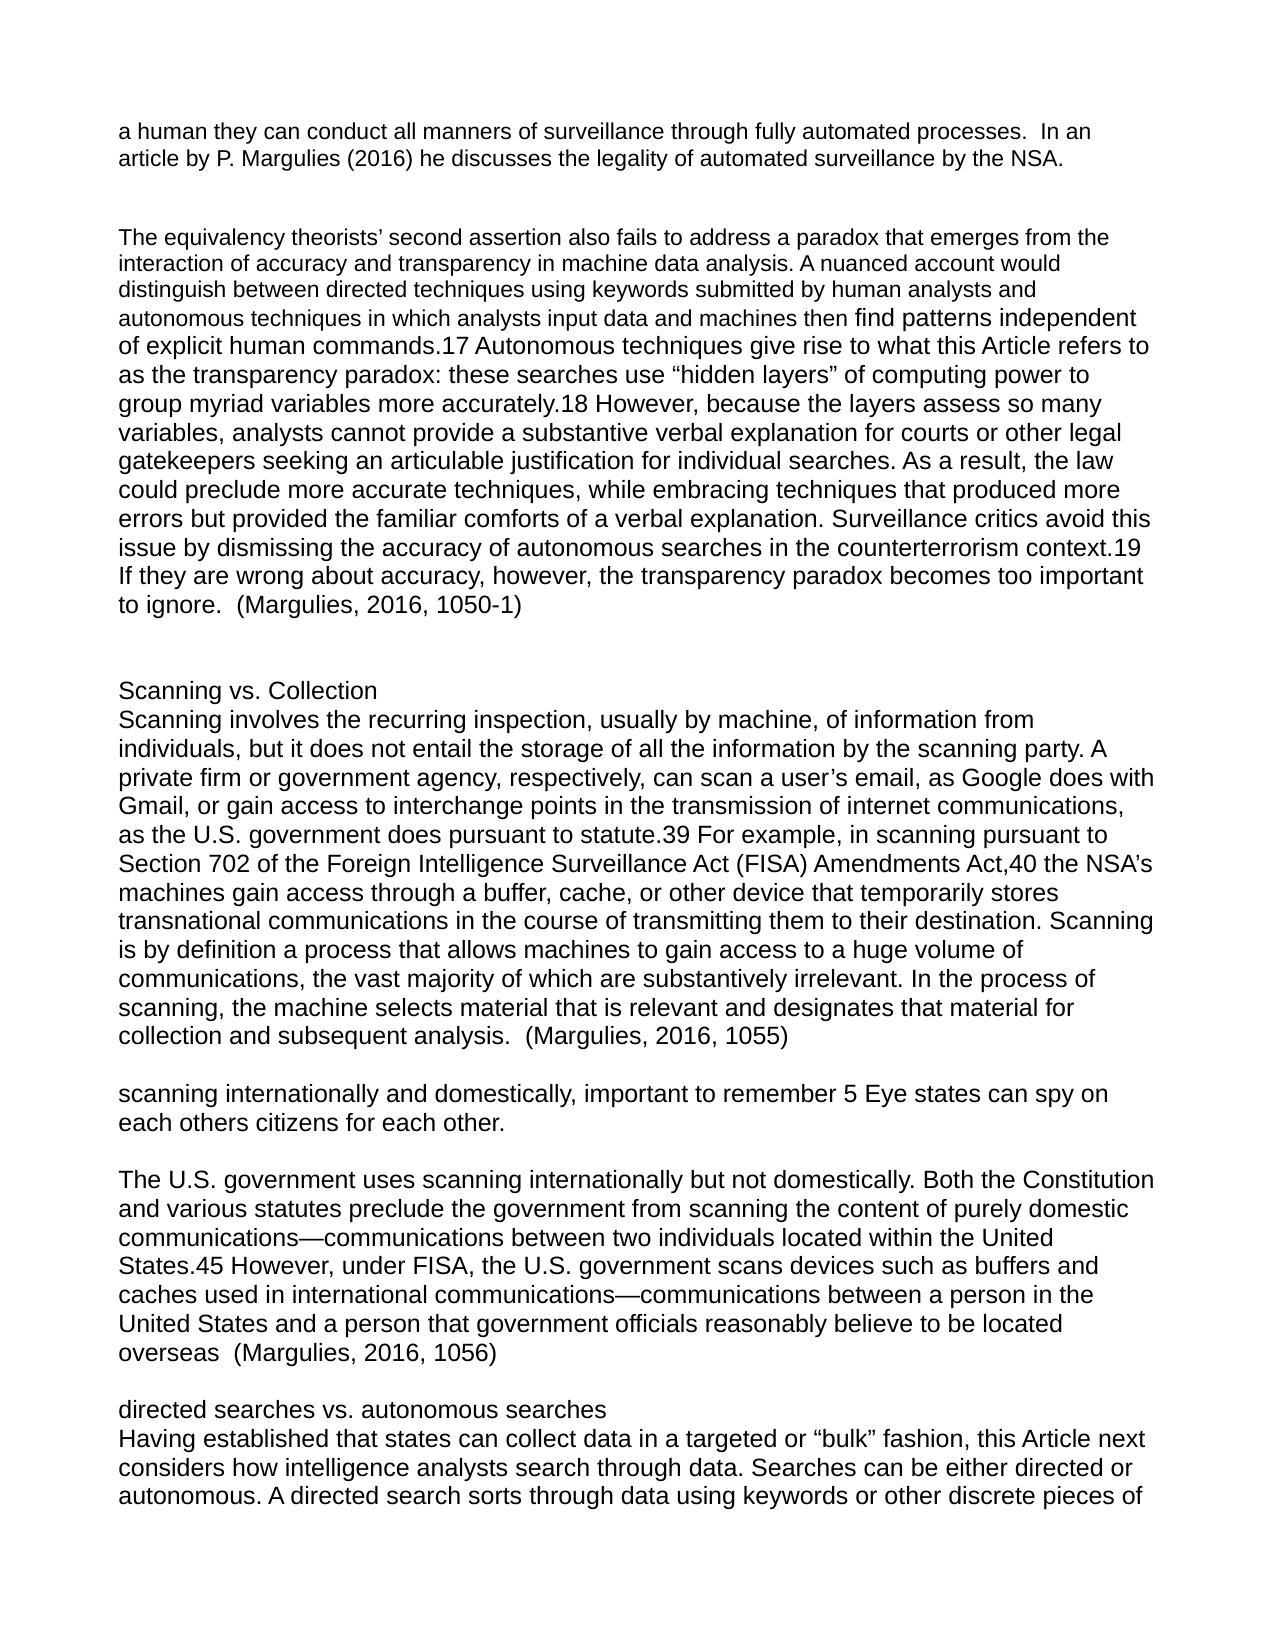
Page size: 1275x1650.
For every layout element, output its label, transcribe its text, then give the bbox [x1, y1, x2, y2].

text directed searches vs. autonomous searches [118, 1395, 1157, 1424]
text a human they can conduct all manners of surveillance through fully automated processes. In an article by P. Margulies (2016) he discusses the legality of automated surveillance by the NSA. [118, 118, 1157, 171]
text The U.S. government uses scanning internationally but not domestically. Both the Constitution and various statutes preclude the government from scanning the content of purely domestic communications—communications between two individuals located within the United States.45 However, under FISA, the U.S. government scans devices such as buffers and caches used in international communications—communications between a person in the United States and a person that government officials reasonably believe to be located overseas (Margulies, 2016, 1056) [118, 1165, 1157, 1366]
text Having established that states can collect data in a targeted or “bulk” fashion, this Article next considers how intelligence analysts search through data. Searches can be either directed or autonomous. A directed search sorts through data using keywords or other discrete pieces of [118, 1424, 1157, 1510]
text The equivalency theorists’ second assertion also fails to address a paradox that emerges from the interaction of accuracy and transparency in machine data analysis. A nuanced account would distinguish between directed techniques using keywords submitted by human analysts and autonomous techniques in which analysts input data and machines then find patterns independent of explicit human commands.17 Autonomous techniques give rise to what this Article refers to as the transparency paradox: these searches use “hidden layers” of computing power to group myriad variables more accurately.18 However, because the layers assess so many variables, analysts cannot provide a substantive verbal explanation for courts or other legal gatekeepers seeking an articulable justification for individual searches. As a result, the law could preclude more accurate techniques, while embracing techniques that produced more errors but provided the familiar comforts of a verbal explanation. Surveillance critics avoid this issue by dismissing the accuracy of autonomous searches in the counterterrorism context.19 If they are wrong about accuracy, however, the transparency paradox becomes too important to ignore. (Margulies, 2016, 1050-1) [118, 223, 1157, 619]
text scanning internationally and domestically, important to remember 5 Eye states can spy on each others citizens for each other. [118, 1079, 1157, 1136]
text Scanning vs. Collection [118, 676, 1157, 705]
text Scanning involves the recurring inspection, usually by machine, of information from individuals, but it does not entail the storage of all the information by the scanning party. A private firm or government agency, respectively, can scan a user’s email, as Google does with Gmail, or gain access to interchange points in the transmission of internet communications, as the U.S. government does pursuant to statute.39 For example, in scanning pursuant to Section 702 of the Foreign Intelligence Surveillance Act (FISA) Amendments Act,40 the NSA’s machines gain access through a buffer, cache, or other device that temporarily stores transnational communications in the course of transmitting them to their destination. Scanning is by definition a process that allows machines to gain access to a huge volume of communications, the vast majority of which are substantively irrelevant. In the process of scanning, the machine selects material that is relevant and designates that material for collection and subsequent analysis. (Margulies, 2016, 1055) [118, 705, 1157, 1050]
